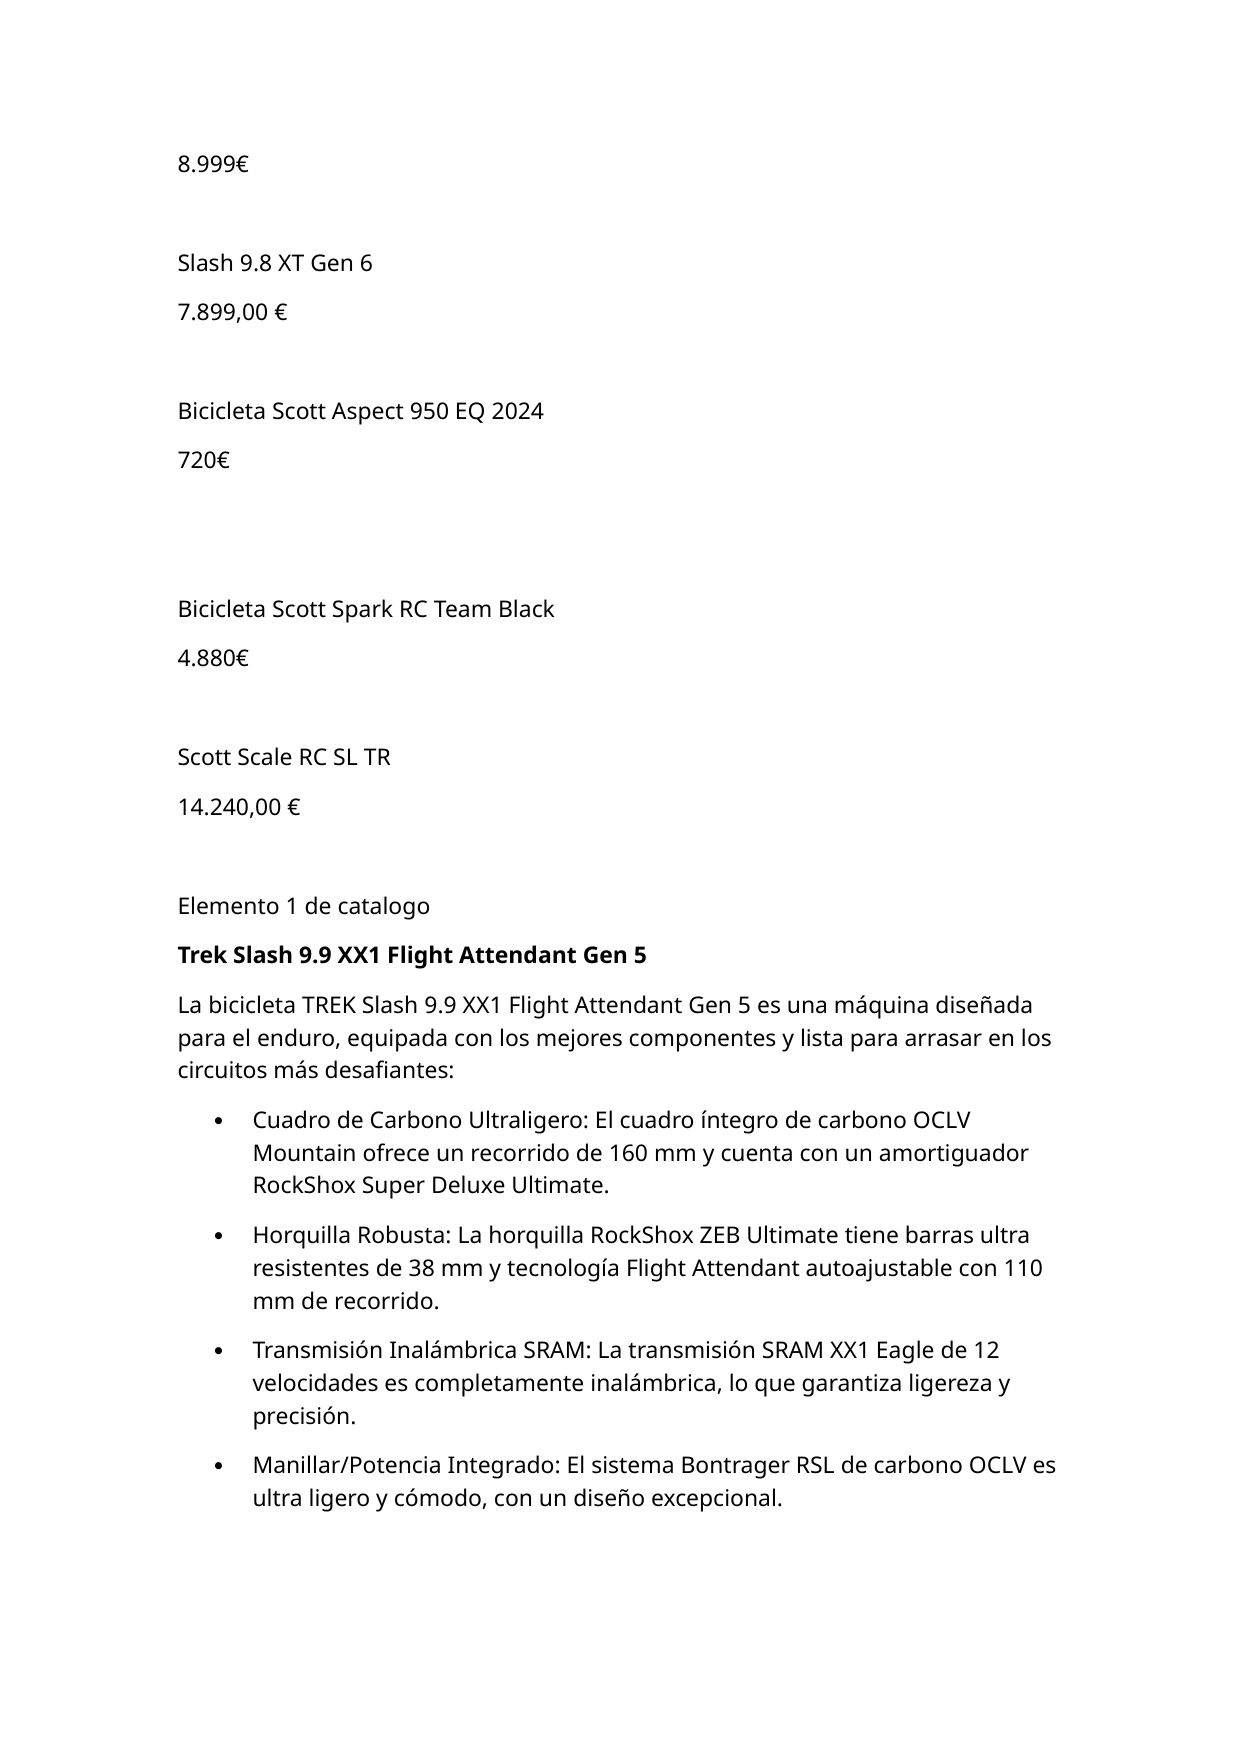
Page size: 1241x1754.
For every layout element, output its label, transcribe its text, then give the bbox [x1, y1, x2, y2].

list Cuadro de Carbono Ultraligero: El cuadro íntegro de carbono OCLV Mountain ofrece un recorrido de 160 mm y cuenta con un amortiguador RockShox Super Deluxe Ultimate. [215, 1104, 1063, 1201]
text Bicicleta Scott Aspect 950 EQ 2024 [177, 395, 1063, 426]
text Scott Scale RC SL TR [177, 741, 1063, 773]
list Transmisión Inalámbrica SRAM: La transmisión SRAM XX1 Eagle de 12 velocidades es completamente inalámbrica, lo que garantiza ligereza y precisión. [215, 1334, 1063, 1431]
text La bicicleta TREK Slash 9.9 XX1 Flight Attendant Gen 5 es una máquina diseñada para el enduro, equipada con los mejores componentes y lista para arrasar en los circuitos más desafiantes: [177, 989, 1063, 1086]
text 4.880€ [177, 642, 1063, 674]
list Manillar/Potencia Integrado: El sistema Bontrager RSL de carbono OCLV es ultra ligero y cómodo, con un diseño excepcional. [215, 1449, 1063, 1513]
text Elemento 1 de catalogo [177, 890, 1063, 921]
list Horquilla Robusta: La horquilla RockShox ZEB Ultimate tiene barras ultra resistentes de 38 mm y tecnología Flight Attendant autoajustable con 110 mm de recorrido. [215, 1219, 1063, 1316]
text 7.899,00 € [177, 296, 1063, 327]
text Slash 9.8 XT Gen 6 [177, 247, 1063, 278]
text 14.240,00 € [177, 791, 1063, 822]
text 8.999€ [177, 148, 1063, 179]
text Bicicleta Scott Spark RC Team Black [177, 593, 1063, 624]
text Trek Slash 9.9 XX1 Flight Attendant Gen 5 [177, 939, 1063, 971]
text 720€ [177, 444, 1063, 476]
